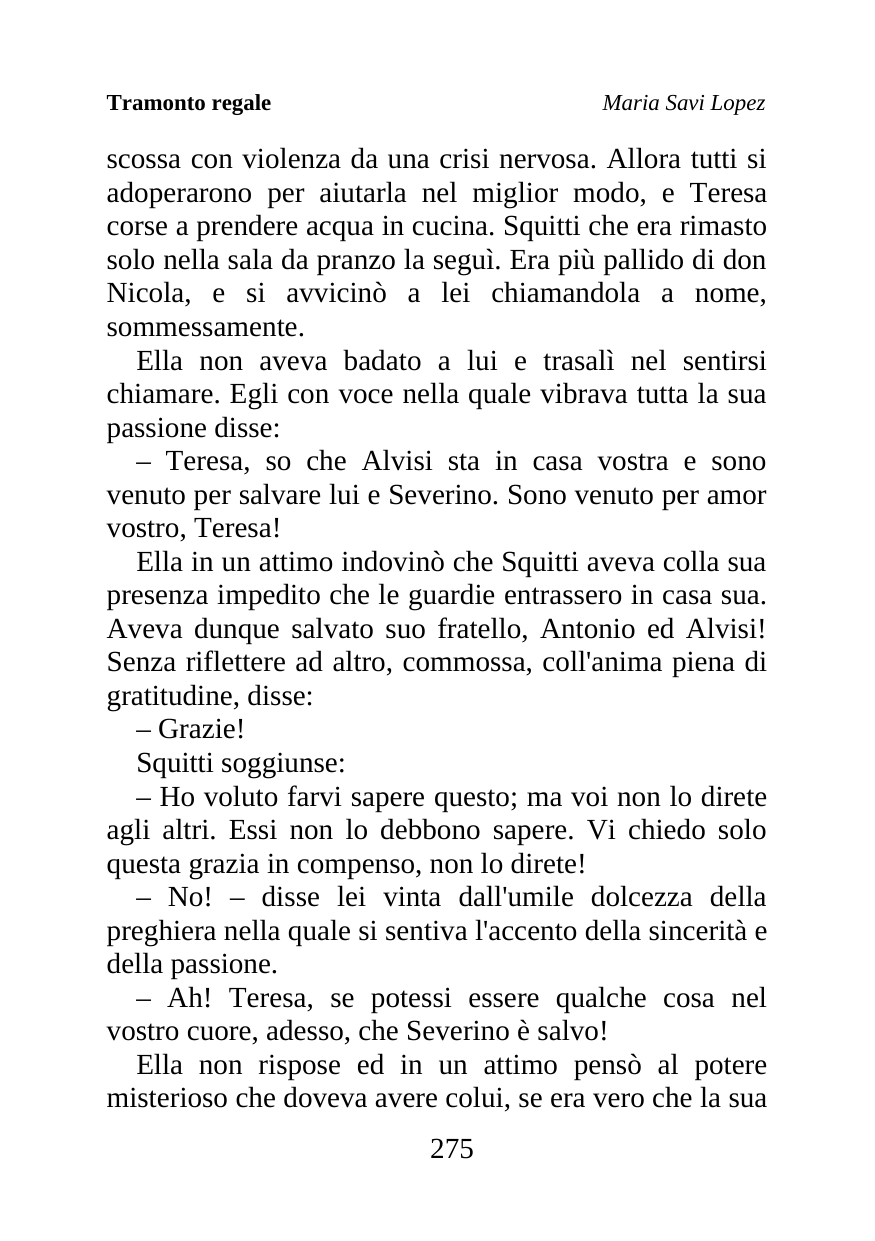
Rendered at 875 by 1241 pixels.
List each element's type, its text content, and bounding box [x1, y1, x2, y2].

text scossa con violenza da una crisi nervosa. Allora tutti si adoperarono per aiutarla nel miglior modo, e Teresa corse a prendere acqua in cucina. Squitti che era rimasto solo nella sala da pranzo la seguì. Era più pallido di don Nicola, e si avvicinò a lei chiamandola a nome, sommessamente. [106, 141, 768, 343]
text Squitti soggiunse: [106, 745, 768, 779]
text Ella non rispose ed in un attimo pensò al potere misterioso che doveva avere colui, se era vero che la sua [106, 1047, 768, 1114]
text – Ho voluto farvi sapere questo; ma voi non lo direte agli altri. Essi non lo debbono sapere. Vi chiedo solo questa grazia in compenso, non lo direte! [106, 779, 768, 879]
text – Ah! Teresa, se potessi essere qualche cosa nel vostro cuore, adesso, che Severino è salvo! [106, 980, 768, 1047]
text – No! – disse lei vinta dall'umile dolcezza della preghiera nella quale si sentiva l'accento della sincerità e della passione. [106, 879, 768, 980]
text Ella non aveva badato a lui e trasalì nel sentirsi chiamare. Egli con voce nella quale vibrava tutta la sua passione disse: [106, 343, 768, 443]
text – Teresa, so che Alvisi sta in casa vostra e sono venuto per salvare lui e Severino. Sono venuto per amor vostro, Teresa! [106, 443, 768, 544]
text – Grazie! [106, 712, 768, 745]
text Ella in un attimo indovinò che Squitti aveva colla sua presenza impedito che le guardie entrassero in casa sua. Aveva dunque salvato suo fratello, Antonio ed Alvisi! Senza riflettere ad altro, commossa, coll'anima piena di gratitudine, disse: [106, 544, 768, 712]
